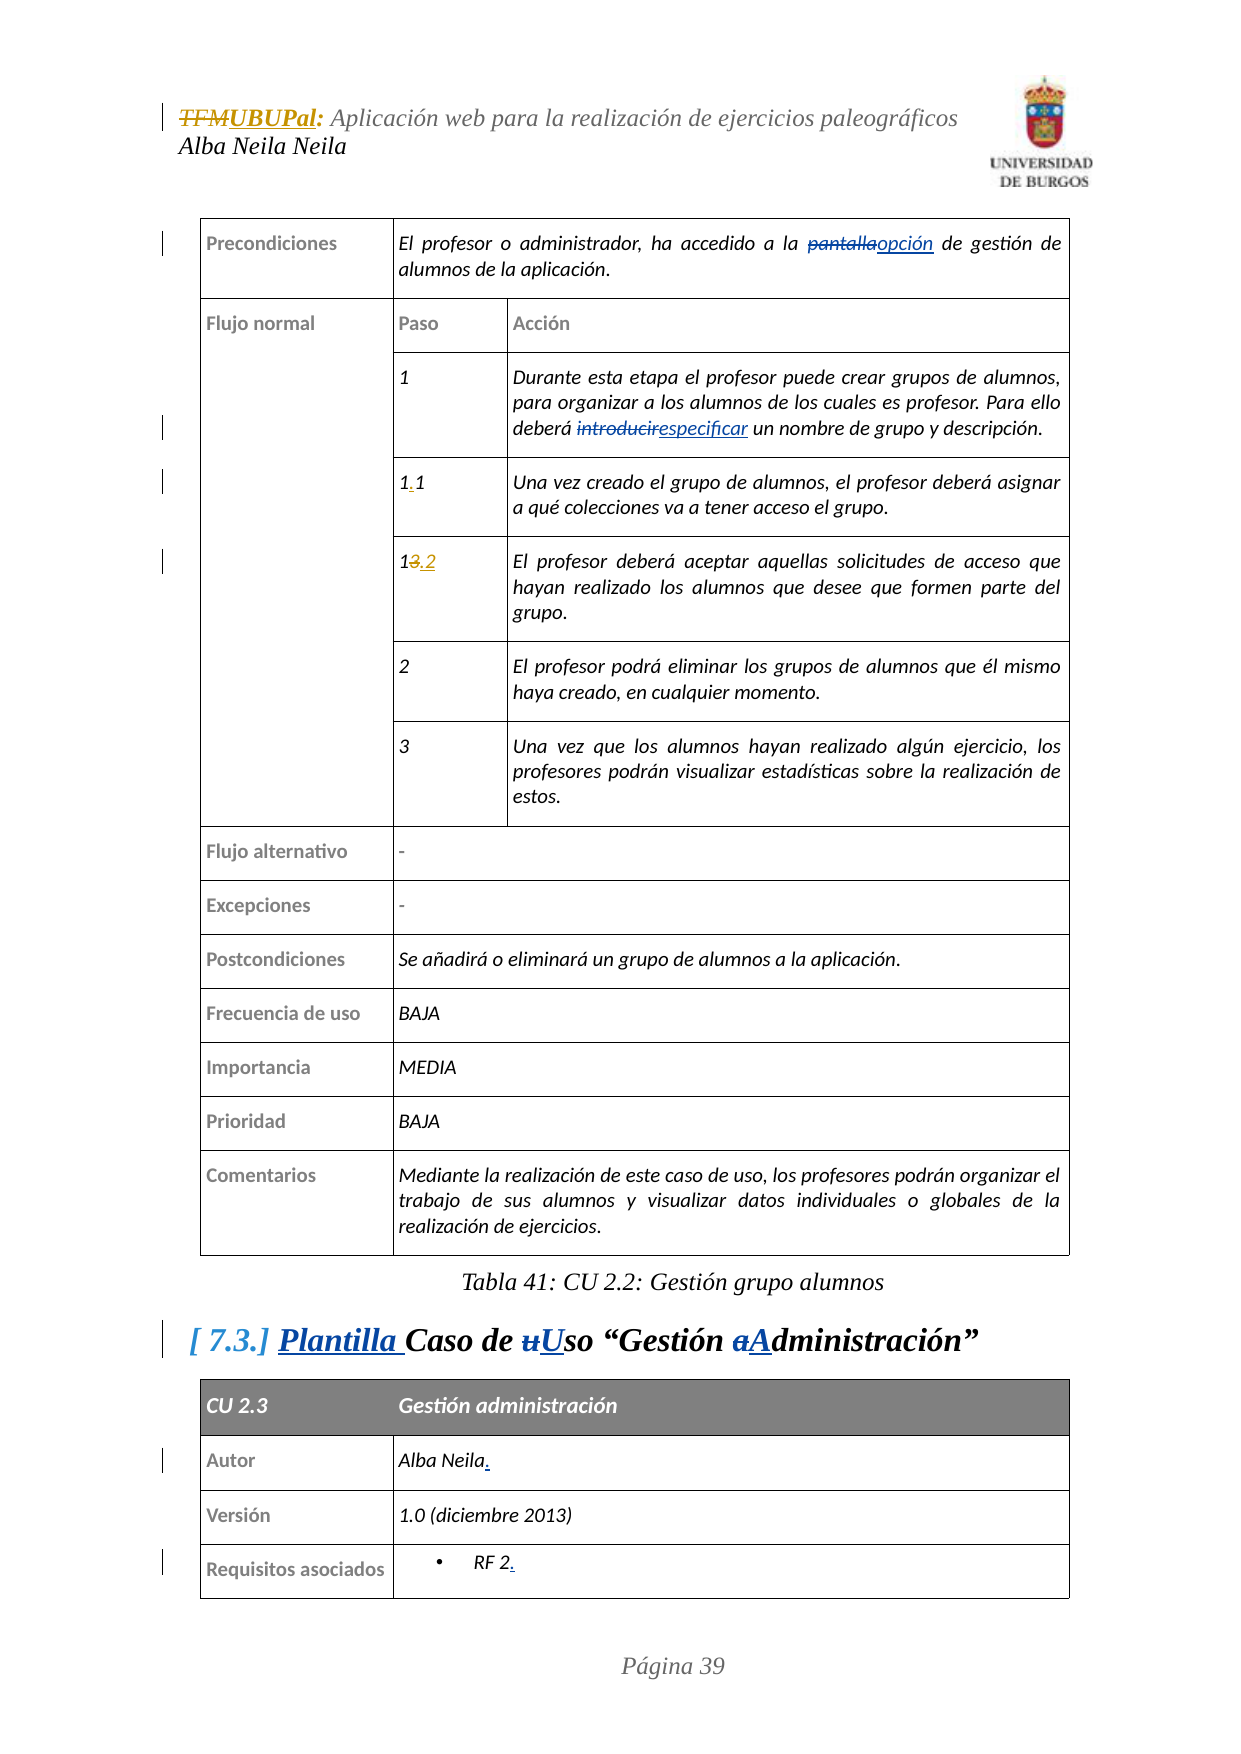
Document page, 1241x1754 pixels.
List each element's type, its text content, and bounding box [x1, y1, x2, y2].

table_cell 1.2 [394, 537, 507, 641]
table_cell 3 [394, 722, 507, 826]
table_cell RF 2. [394, 1545, 1069, 1598]
table_cell Versión [201, 1491, 393, 1543]
table_cell Comentarios [201, 1151, 393, 1255]
table_cell Frecuencia de uso [201, 989, 393, 1042]
table_cell Una vez creado el grupo de alumnos, el profesor deberá asignar a qué colecciones va a tener acceso el grupo. [508, 458, 1069, 536]
table_cell Prioridad [201, 1097, 393, 1150]
table_cell - [394, 827, 1069, 879]
picture [990, 75, 1093, 187]
table_cell MEDIA [394, 1043, 1069, 1096]
table_cell Importancia [201, 1043, 393, 1096]
table_cell Autor [201, 1436, 393, 1489]
table_cell Se añadirá o eliminará un grupo de alumnos a la aplicación. [394, 935, 1069, 988]
table_cell Una vez que los alumnos hayan realizado algún ejercicio, los profesores podrán visualizar estadísticas sobre la realización de estos. [508, 722, 1069, 826]
table_cell Postcondiciones [201, 935, 393, 988]
table_header CU 2.3 [201, 1380, 393, 1435]
table_cell Precondiciones [201, 219, 393, 298]
table_cell Paso [394, 299, 507, 352]
table_cell Acción [508, 299, 1069, 352]
table_cell 1.0 (diciembre 2013) [394, 1491, 1069, 1543]
table_cell Flujo alternativo [201, 827, 393, 879]
table_cell 2 [394, 642, 507, 721]
table_cell El profesor deberá aceptar aquellas solicitudes de acceso que hayan realizado los alumnos que desee que formen parte del grupo. [508, 537, 1069, 641]
table_cell Flujo normal [201, 299, 393, 826]
table_cell El profesor podrá eliminar los grupos de alumnos que él mismo haya creado, en cualquier momento. [508, 642, 1069, 721]
table_cell BAJA [394, 989, 1069, 1042]
table_cell - [394, 881, 1069, 934]
table_cell Excepciones [201, 881, 393, 934]
table_cell 1 [394, 353, 507, 457]
table_cell BAJA [394, 1097, 1069, 1150]
table_cell Durante esta etapa el profesor puede crear grupos de alumnos, para organizar a los alumnos de los cuales es profesor. Para ello deberá especificar un nombre de grupo y descripción. [508, 353, 1069, 457]
table_cell Mediante la realización de este caso de uso, los profesores podrán organizar el trabajo de sus alumnos y visualizar datos individuales o globales de la realización de ejercicios. [394, 1151, 1069, 1255]
text Tabla 41: CU 2.2: Gestión grupo alumnos [255, 1267, 1092, 1296]
table_cell Requisitos asociados [201, 1545, 393, 1598]
table_header Gestión administración [393, 1380, 1069, 1435]
subtitle Plantilla Caso de Uso “Gestión Administración” [189, 1320, 1092, 1358]
table_cell Alba Neila. [394, 1436, 1069, 1489]
table_cell 1.1 [394, 458, 507, 536]
table_cell El profesor o administrador, ha accedido a la opción de gestión de alumnos de la aplicación. [394, 219, 1069, 298]
